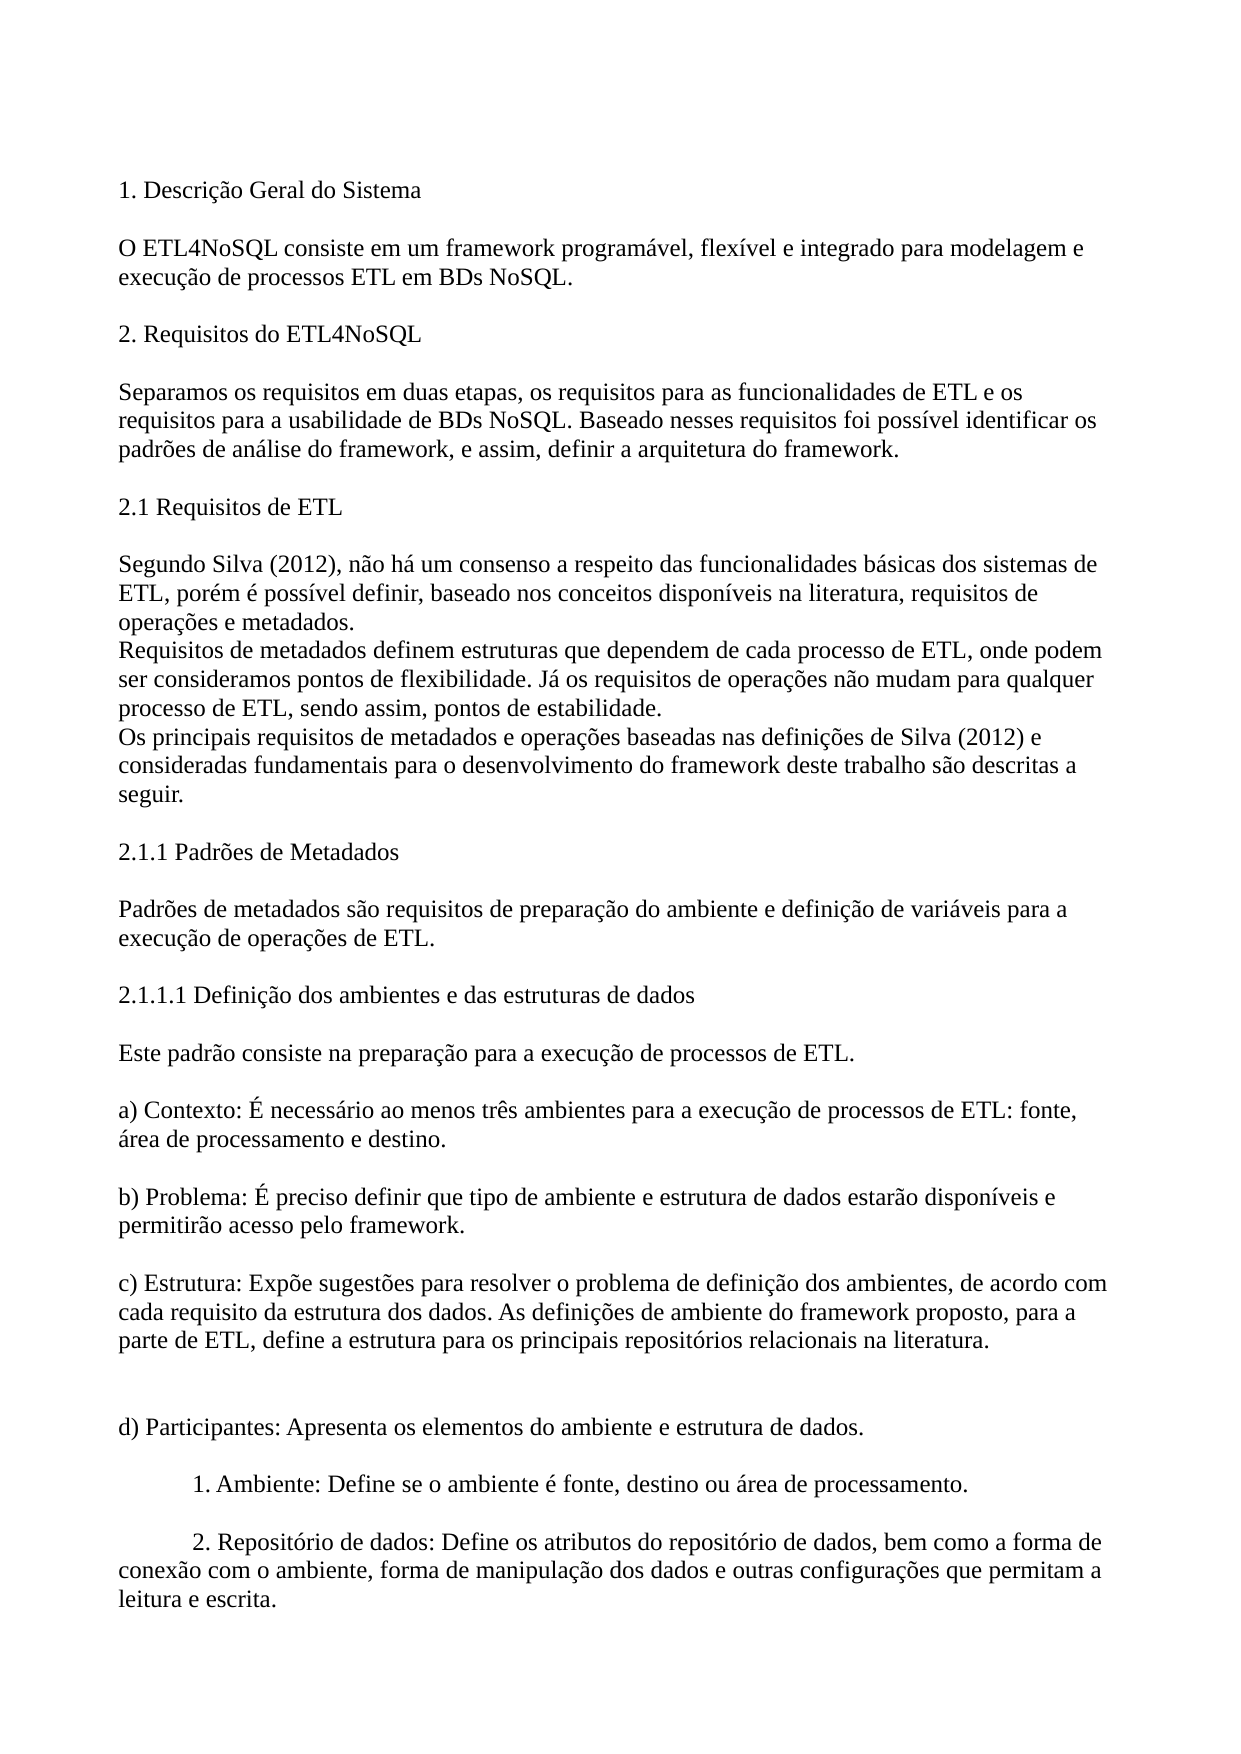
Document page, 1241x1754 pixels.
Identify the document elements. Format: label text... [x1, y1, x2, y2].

text 2. Repositório de dados: Define os atributos do repositório de dados, bem como a forma de conexão com o ambiente, forma de manipulação dos dados e outras configurações que permitam a leitura e escrita. [118, 1527, 1122, 1613]
text O ETL4NoSQL consiste em um framework programável, flexível e integrado para modelagem e execução de processos ETL em BDs NoSQL. [118, 233, 1122, 291]
text Separamos os requisitos em duas etapas, os requisitos para as funcionalidades de ETL e os requisitos para a usabilidade de BDs NoSQL. Baseado nesses requisitos foi possível identificar os padrões de análise do framework, e assim, definir a arquitetura do framework. [118, 377, 1122, 463]
text c) Estrutura: Expõe sugestões para resolver o problema de definição dos ambientes, de acordo com cada requisito da estrutura dos dados. As definições de ambiente do framework proposto, para a parte de ETL, define a estrutura para os principais repositórios relacionais na literatura. [118, 1268, 1122, 1354]
text 1. Ambiente: Define se o ambiente é fonte, destino ou área de processamento. [118, 1469, 1122, 1498]
text Padrões de metadados são requisitos de preparação do ambiente e definição de variáveis para a execução de operações de ETL. [118, 894, 1122, 952]
text 2.1 Requisitos de ETL [118, 492, 1122, 521]
text Requisitos de metadados definem estruturas que dependem de cada processo de ETL, onde podem ser consideramos pontos de flexibilidade. Já os requisitos de operações não mudam para qualquer processo de ETL, sendo assim, pontos de estabilidade. [118, 636, 1122, 722]
text Este padrão consiste na preparação para a execução de processos de ETL. [118, 1038, 1122, 1067]
text 2.1.1.1 Definição dos ambientes e das estruturas de dados [118, 981, 1122, 1009]
text Segundo Silva (2012), não há um consenso a respeito das funcionalidades básicas dos sistemas de ETL, porém é possível definir, baseado nos conceitos disponíveis na literatura, requisitos de operações e metadados. [118, 549, 1122, 636]
text a) Contexto: É necessário ao menos três ambientes para a execução de processos de ETL: fonte, área de processamento e destino. [118, 1096, 1122, 1153]
text d) Participantes: Apresenta os elementos do ambiente e estrutura de dados. [118, 1412, 1122, 1441]
text 1. Descrição Geral do Sistema [118, 176, 1122, 204]
text 2. Requisitos do ETL4NoSQL [118, 319, 1122, 348]
text Os principais requisitos de metadados e operações baseadas nas definições de Silva (2012) e consideradas fundamentais para o desenvolvimento do framework deste trabalho são descritas a seguir. [118, 722, 1122, 808]
text 2.1.1 Padrões de Metadados [118, 837, 1122, 866]
text b) Problema: É preciso definir que tipo de ambiente e estrutura de dados estarão disponíveis e permitirão acesso pelo framework. [118, 1182, 1122, 1239]
